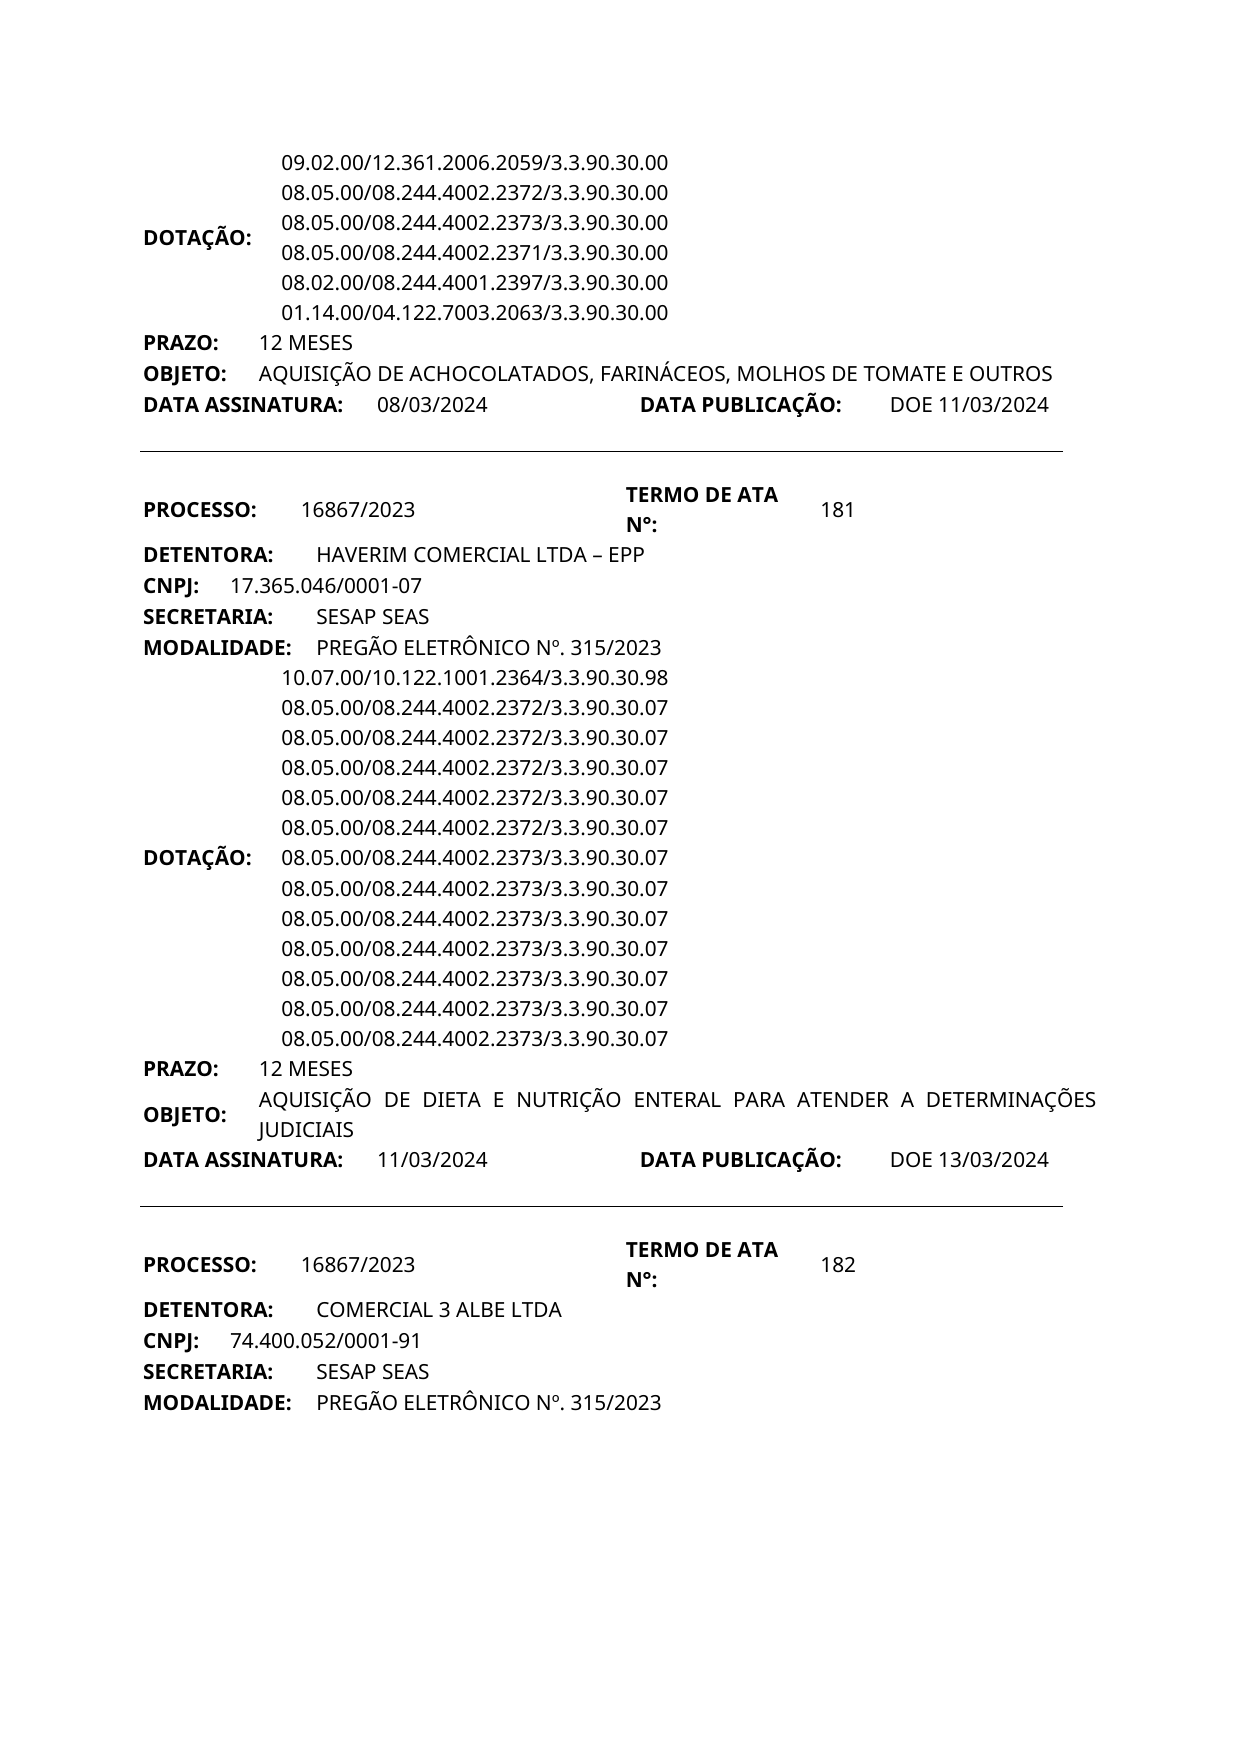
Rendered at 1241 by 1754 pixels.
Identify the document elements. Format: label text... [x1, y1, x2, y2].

table_cell sesap seas [309, 601, 1104, 632]
table_cell PRAZO: [136, 1054, 251, 1085]
table_cell DOTAÇÃO: [136, 663, 274, 1054]
table_cell DATA ASSINATURA: [136, 1145, 369, 1175]
table_cell 12 meses [251, 1054, 1104, 1085]
table_cell SECRETARIA: [136, 601, 309, 632]
table_cell OBJETO: [136, 1085, 251, 1144]
table_cell PRAZO: [136, 328, 251, 359]
table_cell 17.365.046/0001-07 [223, 571, 1104, 601]
table_cell DATA PUBLICAÇÃO: [632, 1145, 882, 1175]
table_cell DATA PUBLICAÇÃO: [632, 389, 882, 420]
table_cell DATA ASSINATURA: [136, 389, 369, 420]
table_header 16867/2023 [293, 1235, 618, 1295]
table_cell MODALIDADE: [136, 632, 309, 663]
table_header TERMO DE ATA N°: [618, 480, 813, 540]
table_cell PREGÃO ELETRÔNICO Nº. 315/2023 [309, 1388, 1104, 1418]
table_cell DETENTORA: [136, 540, 309, 571]
table_cell doe 11/03/2024 [882, 389, 1104, 420]
table_header 182 [813, 1235, 1104, 1295]
table_cell sesap seas [309, 1357, 1104, 1387]
table_cell MODALIDADE: [136, 1388, 309, 1418]
table_header 16867/2023 [293, 480, 618, 540]
table_cell HAVERIM COMERCIAL LTDA – EPP [309, 540, 1104, 571]
table_cell PREGÃO ELETRÔNICO Nº. 315/2023 [309, 632, 1104, 663]
table_cell 74.400.052/0001-91 [223, 1326, 1104, 1357]
table_cell SECRETARIA: [136, 1357, 309, 1387]
table_cell AQUISIÇÃO DE DIETA E NUTRIÇÃO ENTERAL PARA ATENDER A DETERMINAÇÕES JUDICIAIS [251, 1085, 1104, 1144]
table_cell 12 meses [251, 328, 1104, 359]
table_header PROCESSO: [136, 1235, 293, 1295]
table_cell 11/03/2024 [370, 1145, 632, 1175]
table_cell AQUISIÇÃO DE ACHOCOLATADOS, FARINÁCEOS, MOLHOS DE TOMATE E OUTROS [251, 359, 1104, 389]
table_cell OBJETO: [136, 359, 251, 389]
table_header TERMO DE ATA N°: [618, 1235, 813, 1295]
table_cell 09.02.00/12.361.2006.2059/3.3.90.30.00 08.05.00/08.244.4002.2372/3.3.90.30.00 08.05.00/08.244.4002.2373/3.3.90.30.00 08.05.00/08.244.4002.2371/3.3.90.30.00 08.02.00/08.244.4001.2397/3.3.90.30.00 01.14.00/04.122.7003.2063/3.3.90.30.00 [274, 148, 1104, 328]
table_cell CNPJ: [136, 571, 222, 601]
table_cell 08/03/2024 [370, 389, 632, 420]
table_header PROCESSO: [136, 480, 293, 540]
table_cell CNPJ: [136, 1326, 222, 1357]
table_cell COMERCIAL 3 ALBE LTDA [309, 1295, 1104, 1326]
table_header 181 [813, 480, 1104, 540]
table_cell doe 13/03/2024 [882, 1145, 1104, 1175]
table_cell 10.07.00/10.122.1001.2364/3.3.90.30.98 08.05.00/08.244.4002.2372/3.3.90.30.07 08.05.00/08.244.4002.2372/3.3.90.30.07 08.05.00/08.244.4002.2372/3.3.90.30.07 08.05.00/08.244.4002.2372/3.3.90.30.07 08.05.00/08.244.4002.2372/3.3.90.30.07 08.05.00/08.244.4002.2373/3.3.90.30.07 08.05.00/08.244.4002.2373/3.3.90.30.07 08.05.00/08.244.4002.2373/3.3.90.30.07 08.05.00/08.244.4002.2373/3.3.90.30.07 08.05.00/08.244.4002.2373/3.3.90.30.07 08.05.00/08.244.4002.2373/3.3.90.30.07 08.05.00/08.244.4002.2373/3.3.90.30.07 [274, 663, 1104, 1054]
table_cell DOTAÇÃO: [136, 148, 274, 328]
table_cell DETENTORA: [136, 1295, 309, 1326]
